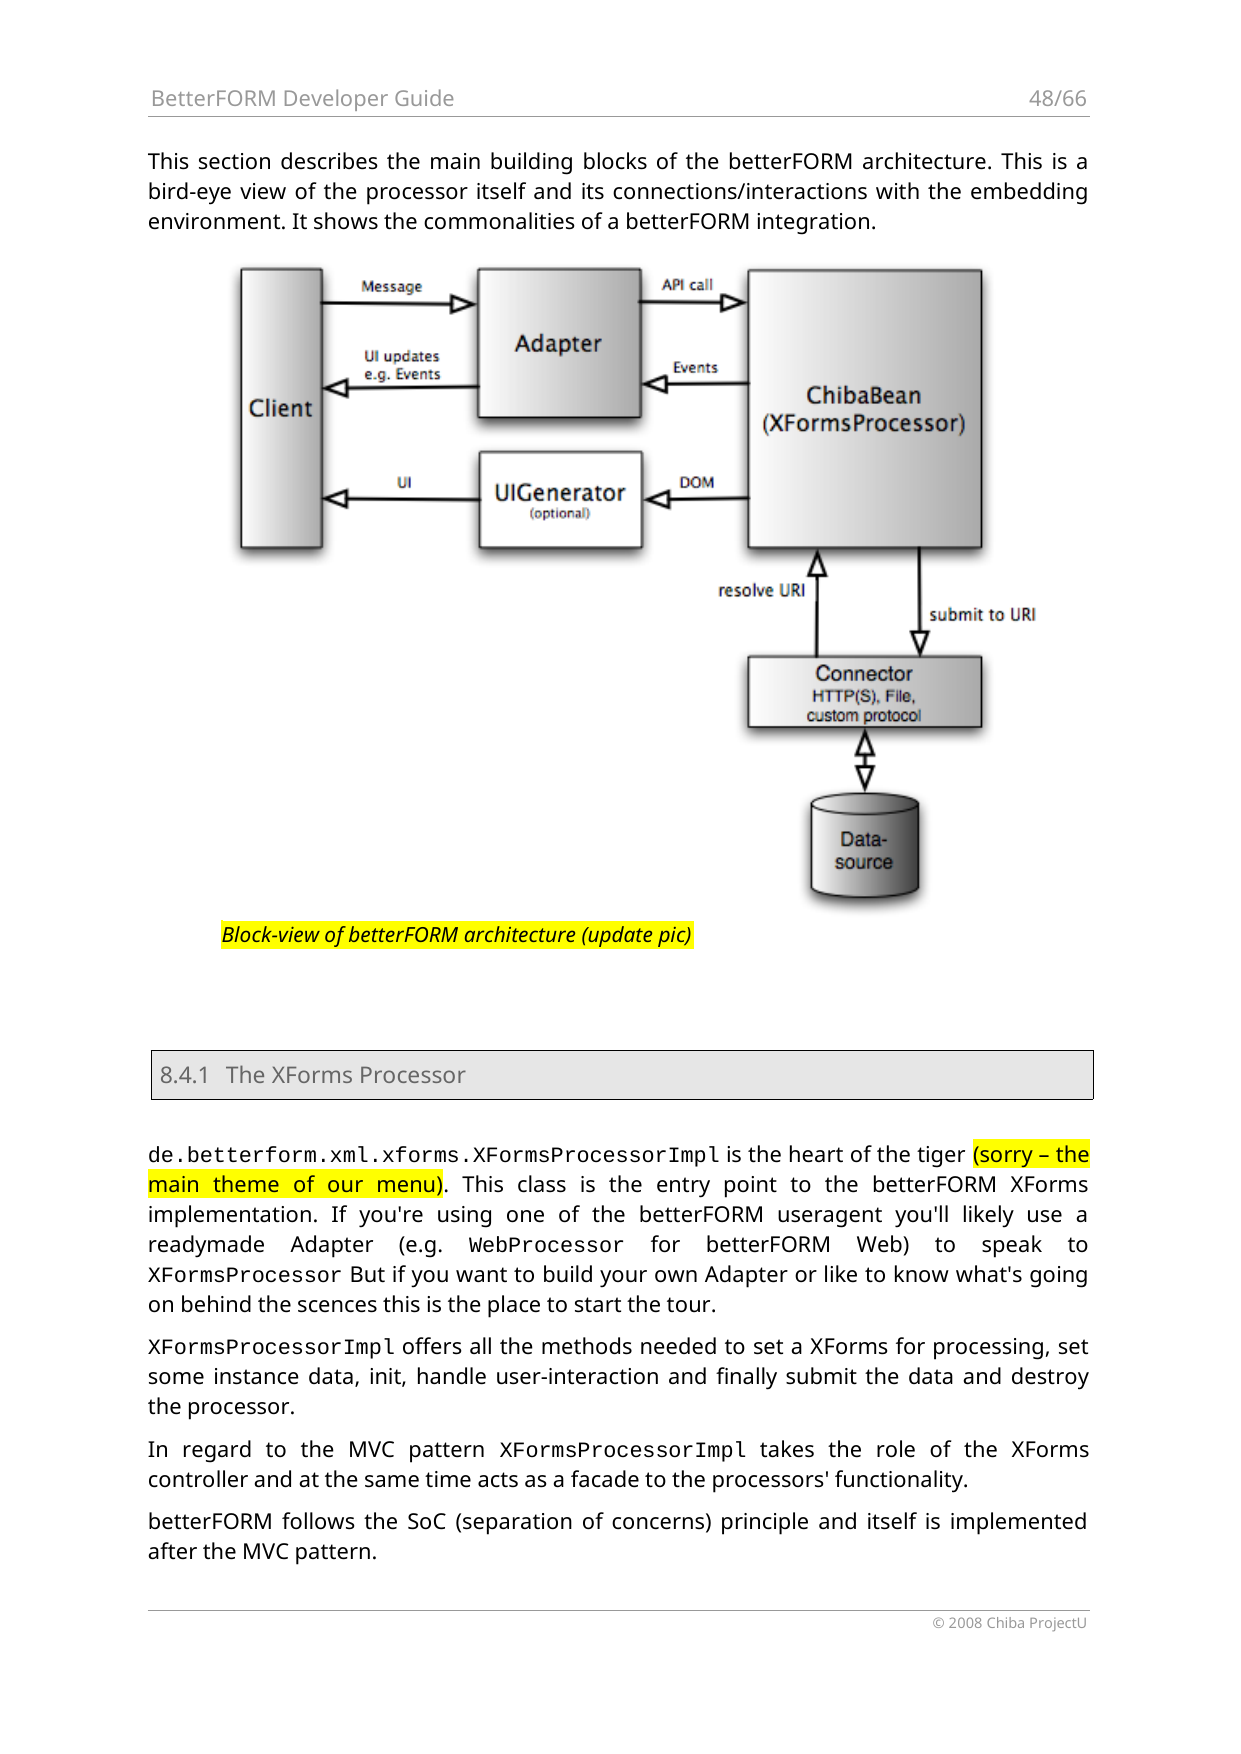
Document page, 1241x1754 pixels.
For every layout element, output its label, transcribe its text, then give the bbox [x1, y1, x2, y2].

picture [223, 258, 1049, 921]
text betterFORM follows the SoC (separation of concerns) principle and itself is implemented after the MVC pattern. [148, 1506, 1090, 1566]
text In regard to the MVC pattern XFormsProcessorImpl takes the role of the XForms controller and at the same time acts as a facade to the processors' functionality. [148, 1433, 1090, 1493]
text Block-view of betterFORM architecture (update pic) [148, 921, 1090, 949]
subtitle The XForms Processor [152, 1051, 1093, 1099]
text XFormsProcessorImpl offers all the methods needed to set a XForms for processing, set some instance data, init, handle user-interaction and finally submit the data and destroy the processor. [148, 1331, 1090, 1421]
text This section describes the main building blocks of the betterFORM architecture. This is a bird-eye view of the processor itself and its connections/interactions with the embedding environment. It shows the commonalities of a betterFORM integration. [148, 146, 1090, 236]
text de.betterform.xml.xforms.XFormsProcessorImpl is the heart of the tiger (sorry – the main theme of our menu). This class is the entry point to the betterFORM XForms implementation. If you're using one of the betterFORM useragent you'll likely use a readymade Adapter (e.g. WebProcessor for betterFORM Web) to speak to XFormsProcessor But if you want to build your own Adapter or like to know what's going on behind the scences this is the place to start the tour. [148, 1138, 1090, 1318]
